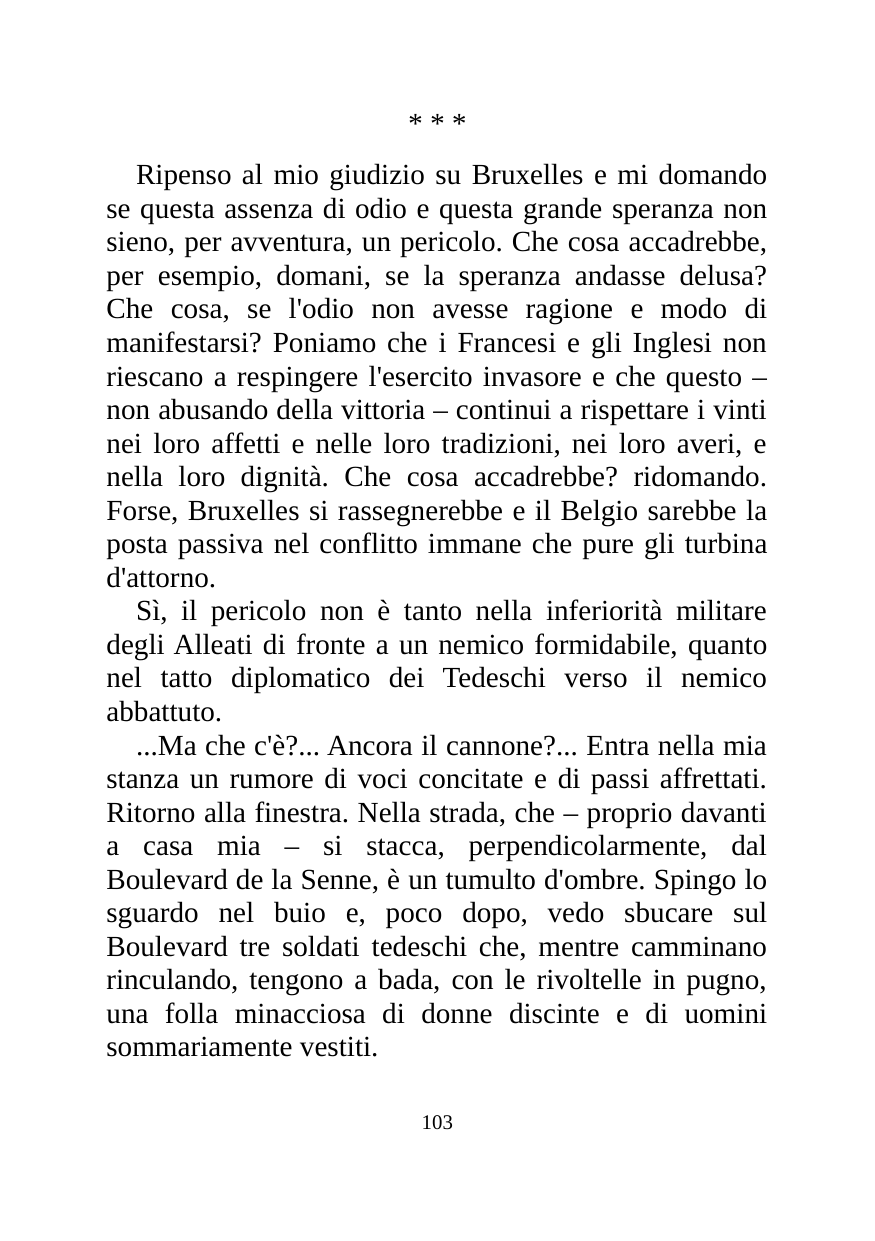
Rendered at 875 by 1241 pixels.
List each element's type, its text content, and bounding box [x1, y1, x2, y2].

text * * * [106, 106, 768, 140]
text Ripenso al mio giudizio su Bruxelles e mi domando se questa assenza di odio e questa grande speranza non sieno, per avventura, un pericolo. Che cosa accadrebbe, per esempio, domani, se la speranza andasse delusa? Che cosa, se l'odio non avesse ragione e modo di manifestarsi? Poniamo che i Francesi e gli Inglesi non riescano a respingere l'esercito invasore e che questo – non abusando della vittoria – continui a rispettare i vinti nei loro affetti e nelle loro tradizioni, nei loro averi, e nella loro dignità. Che cosa accadrebbe? ridomando. Forse, Bruxelles si rassegnerebbe e il Belgio sarebbe la posta passiva nel conflitto immane che pure gli turbina d'attorno. [106, 157, 768, 593]
text Sì, il pericolo non è tanto nella inferiorità militare degli Alleati di fronte a un nemico formidabile, quanto nel tatto diplomatico dei Tedeschi verso il nemico abbattuto. [106, 593, 768, 728]
text ...Ma che c'è?... Ancora il cannone?... Entra nella mia stanza un rumore di voci concitate e di passi affrettati. Ritorno alla finestra. Nella strada, che – proprio davanti a casa mia – si stacca, perpendicolarmente, dal Boulevard de la Senne, è un tumulto d'ombre. Spingo lo sguardo nel buio e, poco dopo, vedo sbucare sul Boulevard tre soldati tedeschi che, mentre camminano rinculando, tengono a bada, con le rivoltelle in pugno, una folla minacciosa di donne discinte e di uomini sommariamente vestiti. [106, 728, 768, 1063]
